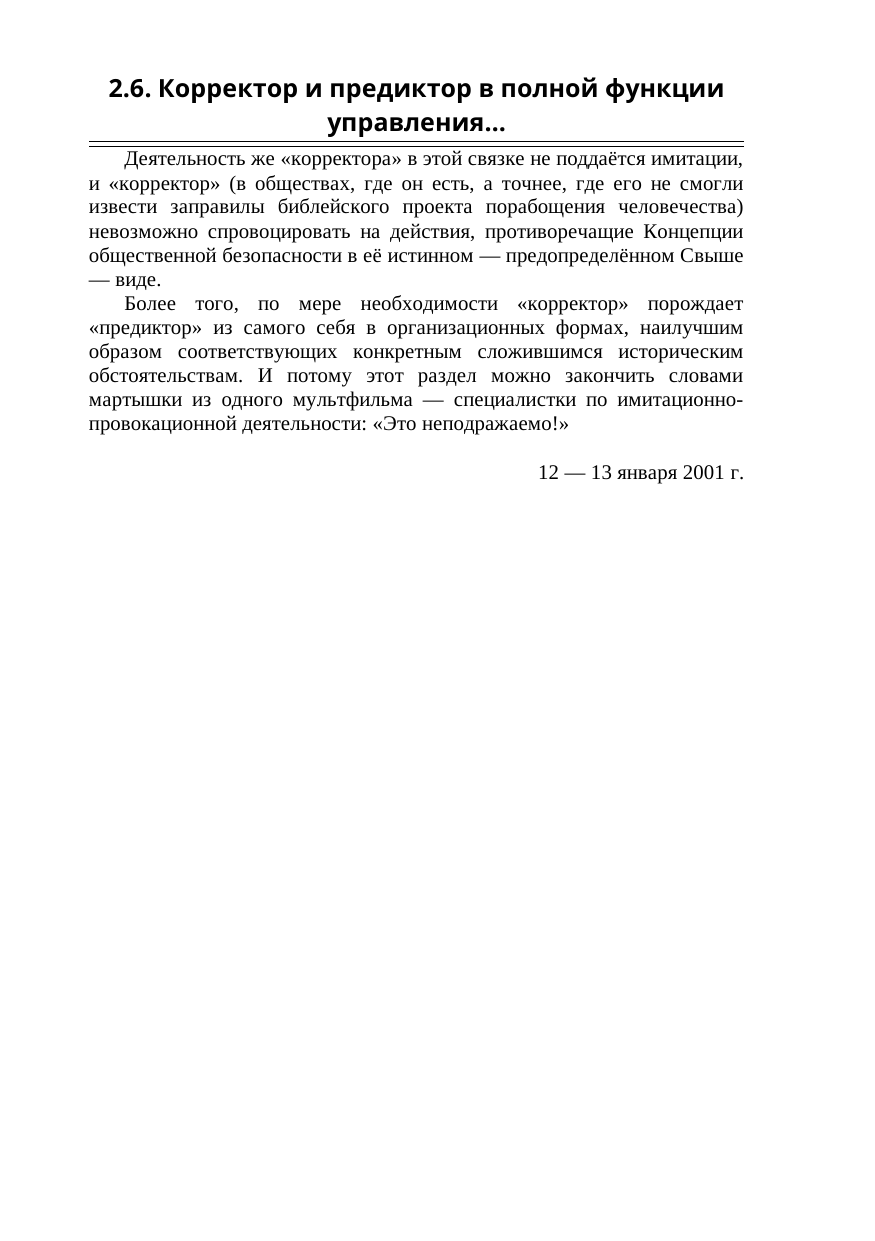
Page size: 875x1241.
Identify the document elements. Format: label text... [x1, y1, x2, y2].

text Деятельность же «корректора» в этой связке не поддаётся имитации, и «корректор» (в обществах, где он есть, а точнее, где его не смогли извести заправилы библейского проекта порабощения человечества) невозможно спровоцировать на действия, противоречащие Концепции общественной безопасности в её истинном — предопределённом Свыше — виде. [89, 147, 744, 291]
text 12 — 13 января 2001 г. [89, 460, 744, 484]
text Более того, по мере необходимости «корректор» порождает «предиктор» из самого себя в организационных формах, наилучшим образом соответствующих конкретным сложившимся историческим обстоятельствам. И потому этот раздел можно закончить словами мартышки из одного мультфильма — специалистки по имитационно-прово­ка­ци­онной деятельности: «Это неподражаемо!» [89, 291, 744, 435]
